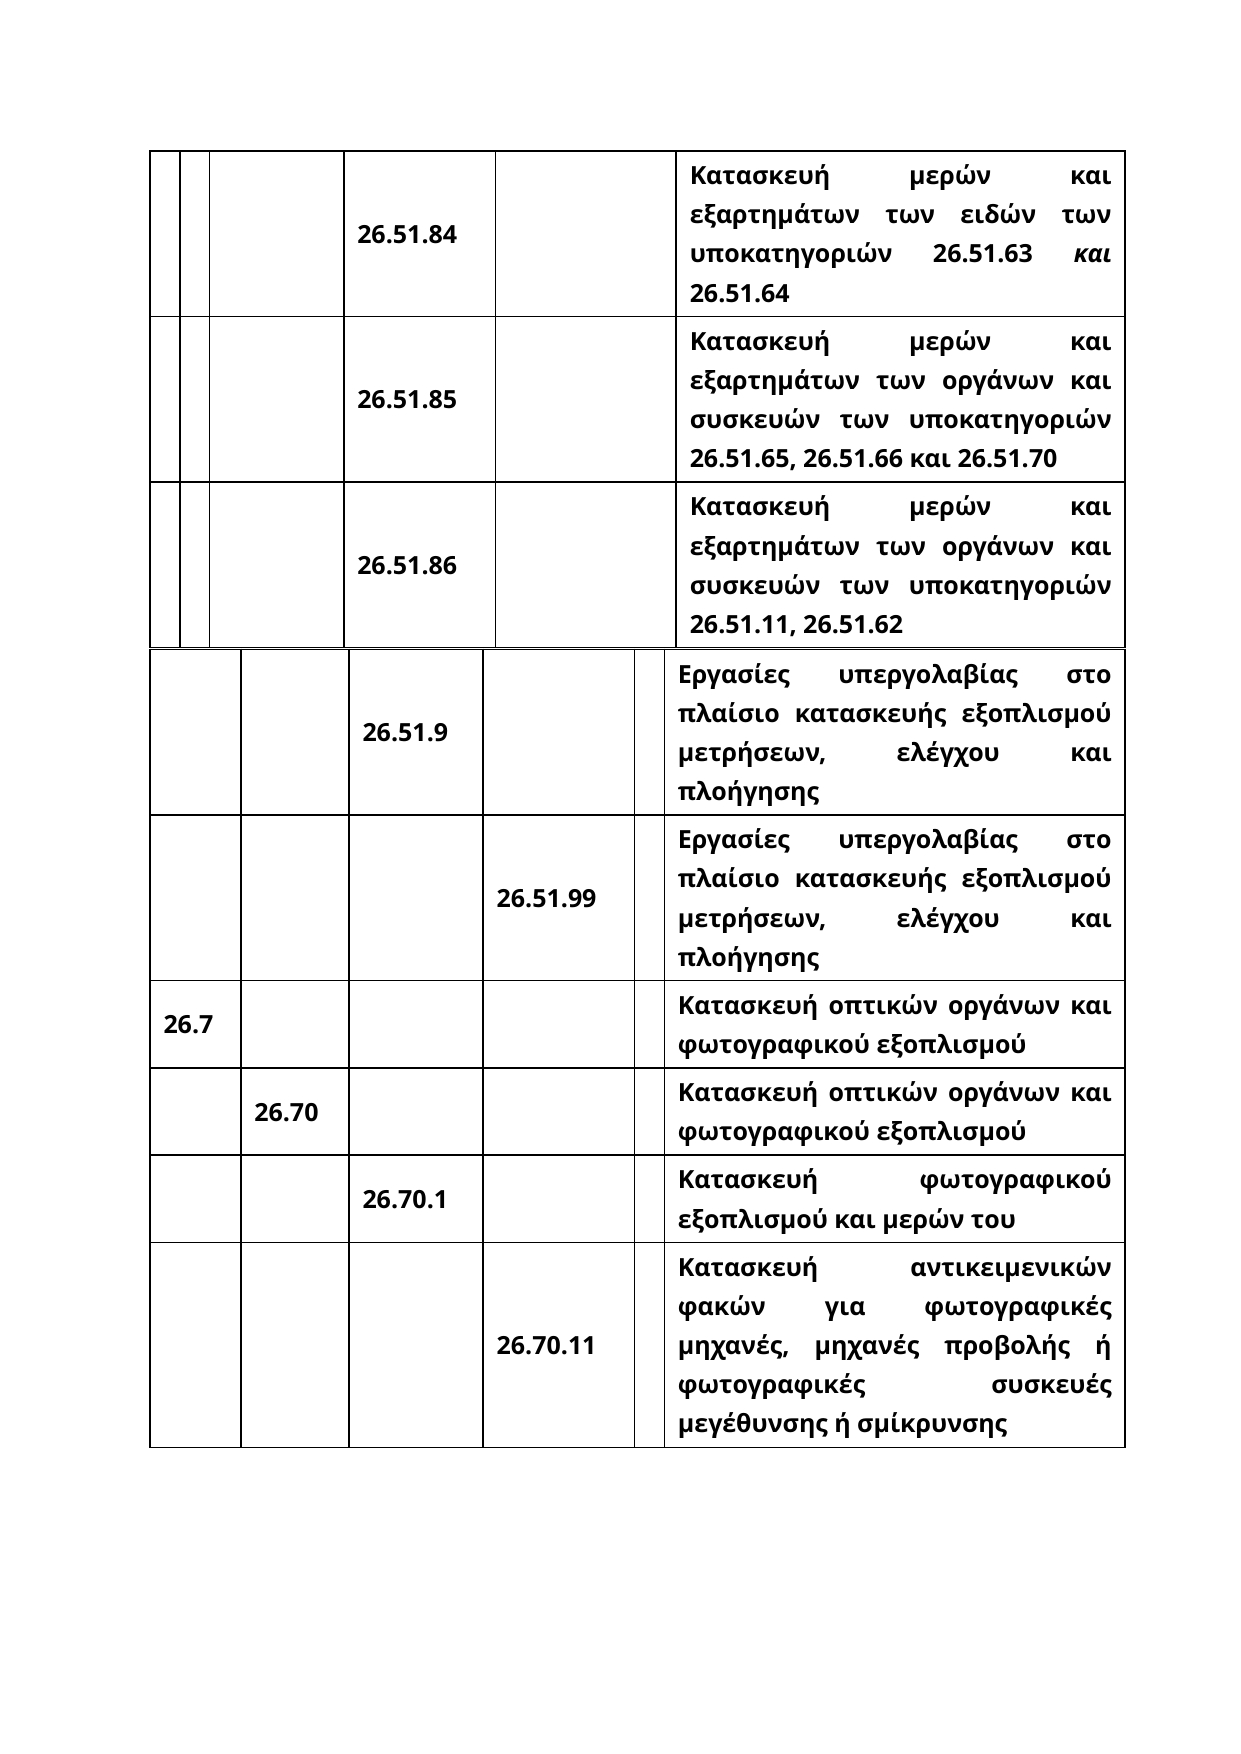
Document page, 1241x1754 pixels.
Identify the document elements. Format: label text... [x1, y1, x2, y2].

table_cell [242, 1156, 348, 1242]
table_cell Κατασκευή φωτογραφικού εξοπλισμού και μερών του [665, 1156, 1124, 1242]
table_cell [496, 152, 675, 316]
table_cell [635, 1243, 664, 1446]
table_cell [350, 1069, 482, 1154]
table_cell 26.51.86 [345, 483, 495, 647]
table_cell 26.70 [242, 1069, 348, 1154]
table_cell [350, 816, 482, 980]
table_cell [181, 317, 209, 481]
table_cell [635, 1069, 664, 1154]
table_cell [210, 152, 343, 316]
table_cell [151, 1156, 240, 1242]
table_cell [181, 483, 209, 647]
table_cell [484, 1156, 634, 1242]
table_cell Κατασκευή μερών και εξαρτημάτων των ειδών των υποκατηγοριών 26.51.63 και 26.51.64 [677, 152, 1124, 316]
table_cell [635, 816, 664, 980]
table_cell [484, 981, 634, 1067]
table_cell 26.51.99 [484, 816, 634, 980]
table_cell Κατασκευή οπτικών οργάνων και φωτογραφικού εξοπλισμού [665, 1069, 1124, 1154]
table_header Εργασίες υπεργολαβίας στο πλαίσιο κατασκευής εξοπλισμού μετρήσεων, ελέγχου και πλοήγησης [665, 650, 1124, 814]
table_cell Κατασκευή μερών και εξαρτημάτων των οργάνων και συσκευών των υποκατηγοριών 26.51.11, 26.51.62 [677, 483, 1124, 647]
table_cell [151, 816, 240, 980]
table_header [151, 650, 240, 814]
table_cell 26.51.84 [345, 152, 495, 316]
table_header 26.51.9 [350, 650, 482, 814]
table_cell [151, 317, 179, 481]
table_header [242, 650, 348, 814]
table_cell [635, 981, 664, 1067]
table_cell [242, 981, 348, 1067]
table_cell [210, 483, 343, 647]
table_cell [496, 317, 675, 481]
table_cell Κατασκευή αντικειμενικών φακών για φωτογραφικές μηχανές, μηχανές προβολής ή φωτογραφικές συσκευές μεγέθυνσης ή σμίκρυνσης [665, 1243, 1124, 1446]
table_cell Κατασκευή οπτικών οργάνων και φωτογραφικού εξοπλισμού [665, 981, 1124, 1067]
table_cell Εργασίες υπεργολαβίας στο πλαίσιο κατασκευής εξοπλισμού μετρήσεων, ελέγχου και πλοήγησης [665, 816, 1124, 980]
table_header [635, 650, 664, 814]
table_cell [210, 317, 343, 481]
table_cell Κατασκευή μερών και εξαρτημάτων των οργάνων και συσκευών των υποκατηγοριών 26.51.65, 26.51.66 και 26.51.70 [677, 317, 1124, 481]
table_cell [496, 483, 675, 647]
table_cell 26.70.1 [350, 1156, 482, 1242]
table_header [484, 650, 634, 814]
table_cell [350, 1243, 482, 1446]
table_cell 26.70.11 [484, 1243, 634, 1446]
table_cell 26.7 [151, 981, 240, 1067]
table_cell 26.51.85 [345, 317, 495, 481]
table_cell [151, 1243, 240, 1446]
table_cell [242, 816, 348, 980]
table_cell [635, 1156, 664, 1242]
table_cell [484, 1069, 634, 1154]
table_cell [242, 1243, 348, 1446]
table_cell [350, 981, 482, 1067]
table_cell [151, 152, 179, 316]
table_cell [151, 1069, 240, 1154]
table_cell [181, 152, 209, 316]
table_cell [151, 483, 179, 647]
